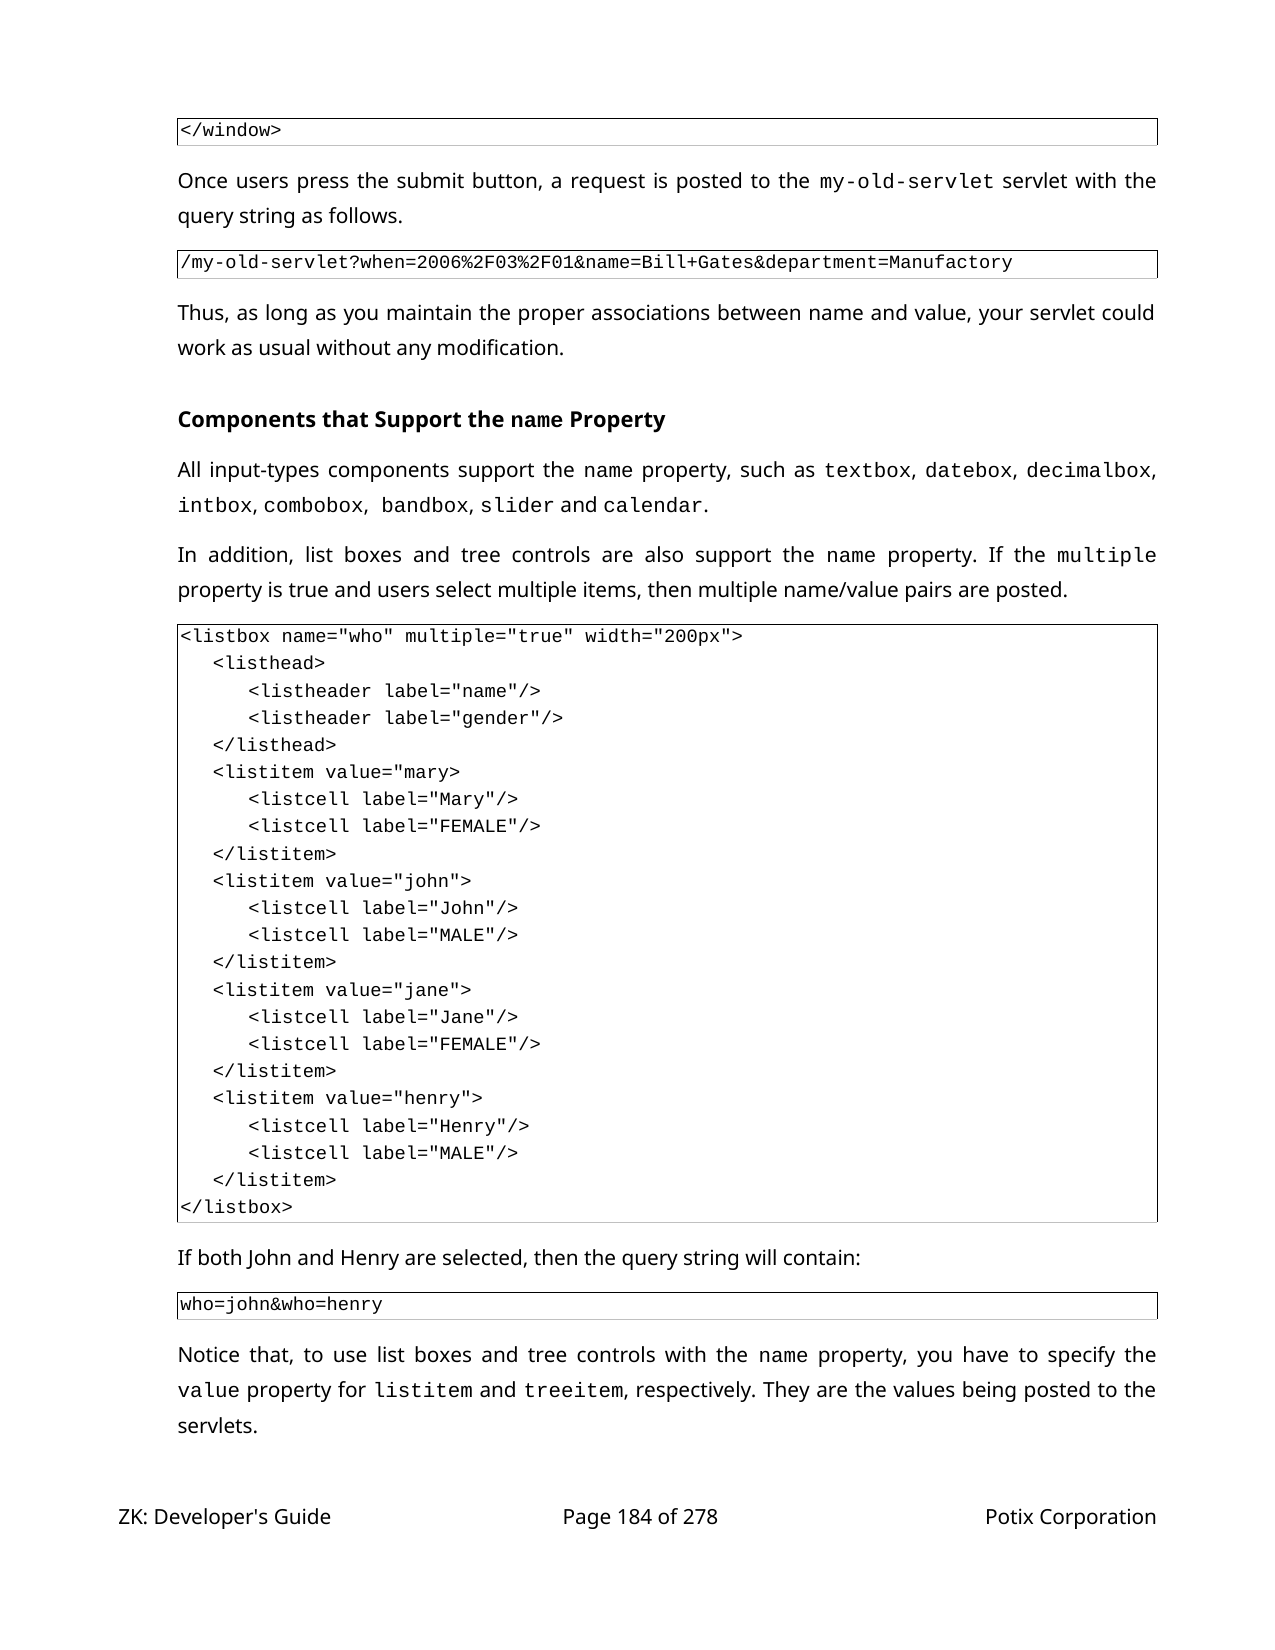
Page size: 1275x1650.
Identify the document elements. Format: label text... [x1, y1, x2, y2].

text <listitem value="henry"> [178, 1086, 1157, 1111]
text </listhead> [178, 733, 1157, 757]
text <listheader label="name"/> [178, 678, 1157, 703]
text <listcell label="FEMALE"/> [178, 1032, 1157, 1056]
text </window> [178, 119, 1157, 145]
text Notice that, to use list boxes and tree controls with the name property, you have to specify the value property for listitem and treeitem, respectively. They are the values being posted to the servlets. [177, 1340, 1157, 1439]
subtitle Components that Support the name Property [177, 404, 1157, 434]
text Once users press the submit button, a request is posted to the my-old-servlet servlet with the query string as follows. [177, 166, 1157, 230]
text </listitem> [178, 1168, 1157, 1192]
text <listitem value="john"> [178, 869, 1157, 893]
text <listitem value="mary> [178, 760, 1157, 784]
text <listcell label="MALE"/> [178, 923, 1157, 947]
text </listbox> [178, 1195, 1157, 1222]
text </listitem> [178, 1059, 1157, 1083]
text If both John and Henry are selected, then the query string will contain: [177, 1243, 1157, 1271]
text </listitem> [178, 950, 1157, 974]
text <listcell label="Jane"/> [178, 1005, 1157, 1029]
text <listhead> [178, 651, 1157, 676]
text All input-types components support the name property, such as textbox, datebox, decimalbox, intbox, combobox, bandbox, slider and calendar. [177, 455, 1157, 519]
text <listbox name="who" multiple="true" width="200px"> [178, 625, 1157, 648]
text <listcell label="MALE"/> [178, 1141, 1157, 1165]
text <listitem value="jane"> [178, 977, 1157, 1002]
text <listheader label="gender"/> [178, 706, 1157, 730]
text <listcell label="FEMALE"/> [178, 814, 1157, 839]
text /my-old-servlet?when=2006%2F03%2F01&name=Bill+Gates&department=Manufactory [178, 251, 1157, 278]
text In addition, list boxes and tree controls are also support the name property. If the multiple property is true and users select multiple items, then multiple name/value pairs are posted. [177, 540, 1157, 603]
text </listitem> [178, 842, 1157, 866]
text <listcell label="John"/> [178, 896, 1157, 920]
text who=john&who=henry [178, 1293, 1157, 1319]
text <listcell label="Henry"/> [178, 1113, 1157, 1138]
text Thus, as long as you maintain the proper associations between name and value, your servlet could work as usual without any modification. [177, 298, 1157, 362]
text <listcell label="Mary"/> [178, 787, 1157, 811]
